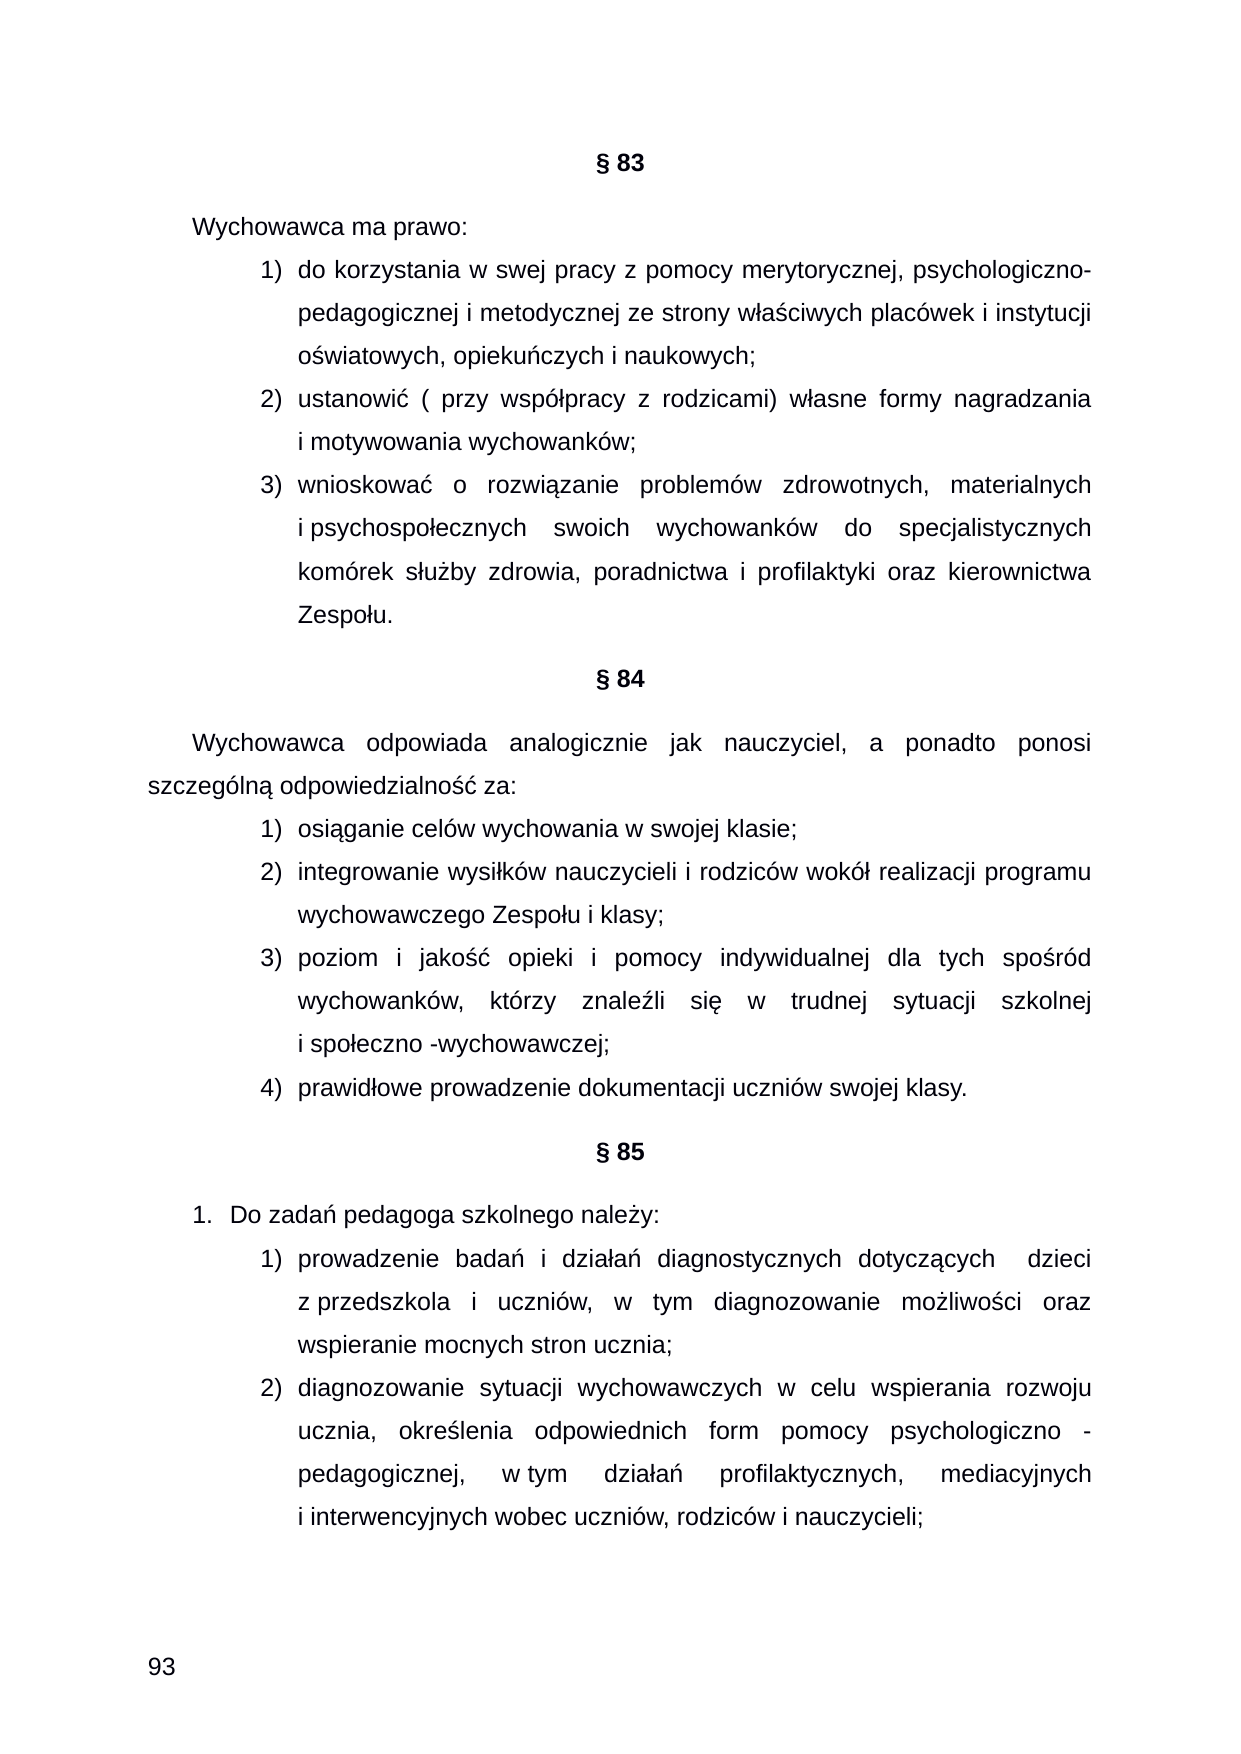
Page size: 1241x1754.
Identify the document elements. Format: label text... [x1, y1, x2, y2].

subtitle do korzystania w swej pracy z pomocy merytorycznej, psychologiczno-pedagogicznej i metodycznej ze strony właściwych placówek i instytucji oświatowych, opiekuńczych i naukowych; [260, 255, 1093, 370]
subtitle prawidłowe prowadzenie dokumentacji uczniów swojej klasy. [260, 1073, 1093, 1101]
subtitle osiąganie celów wychowania w swojej klasie; [260, 814, 1093, 843]
subtitle diagnozowanie sytuacji wychowawczych w celu wspierania rozwoju ucznia, określenia odpowiednich form pomocy psychologiczno - pedagogicznej, w tym działań profilaktycznych, mediacyjnych i interwencyjnych wobec uczniów, rodziców i nauczycieli; [260, 1373, 1093, 1531]
subtitle poziom i jakość opieki i pomocy indywidualnej dla tych spośród wychowanków, którzy znaleźli się w trudnej sytuacji szkolnej i społeczno -wychowawczej; [260, 943, 1093, 1058]
subtitle Wychowawca ma prawo: [148, 212, 1093, 240]
text § 83 [148, 148, 1093, 176]
text § 84 [148, 664, 1093, 692]
subtitle integrowanie wysiłków nauczycieli i rodziców wokół realizacji programu wychowawczego Zespołu i klasy; [260, 857, 1093, 929]
subtitle Wychowawca odpowiada analogicznie jak nauczyciel, a ponadto ponosi szczególną odpowiedzialność za: [148, 728, 1093, 799]
subtitle wnioskować o rozwiązanie problemów zdrowotnych, materialnych i psychospołecznych swoich wychowanków do specjalistycznych komórek służby zdrowia, poradnictwa i profilaktyki oraz kierownictwa Zespołu. [260, 470, 1093, 628]
subtitle Do zadań pedagoga szkolnego należy: [192, 1201, 1093, 1229]
subtitle prowadzenie badań i działań diagnostycznych dotyczących dzieci z przedszkola i uczniów, w tym diagnozowanie możliwości oraz wspieranie mocnych stron ucznia; [260, 1244, 1093, 1359]
text § 85 [148, 1137, 1093, 1165]
subtitle ustanowić ( przy współpracy z rodzicami) własne formy nagradzania i motywowania wychowanków; [260, 384, 1093, 456]
